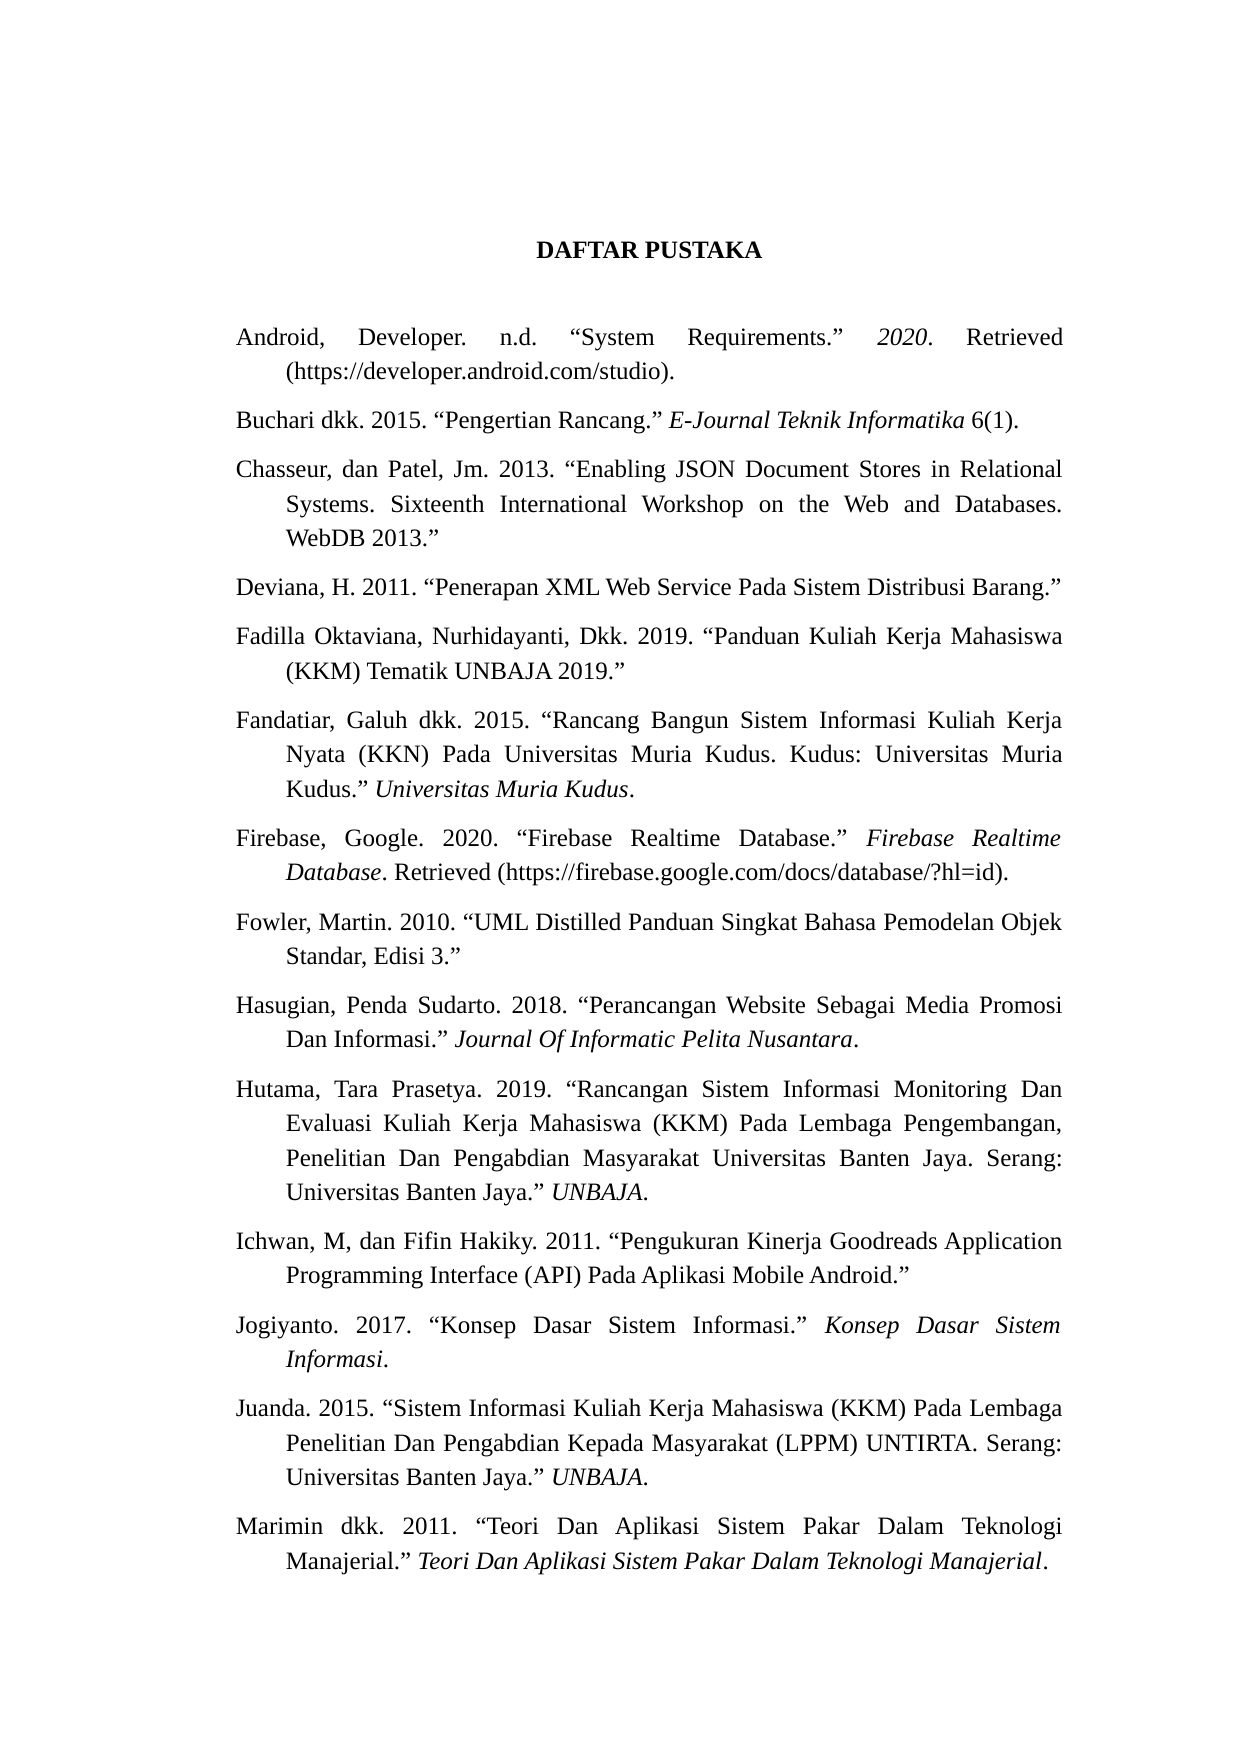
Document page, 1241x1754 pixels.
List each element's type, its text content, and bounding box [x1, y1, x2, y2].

text Deviana, H. 2011. “Penerapan XML Web Service Pada Sistem Distribusi Barang.” [236, 572, 1063, 601]
text Chasseur, dan Patel, Jm. 2013. “Enabling JSON Document Stores in Relational Systems. Sixteenth International Workshop on the Web and Databases. WebDB 2013.” [236, 454, 1063, 552]
text Marimin dkk. 2011. “Teori Dan Aplikasi Sistem Pakar Dalam Teknologi Manajerial.” Teori Dan Aplikasi Sistem Pakar Dalam Teknologi Manajerial. [236, 1511, 1063, 1574]
text Hutama, Tara Prasetya. 2019. “Rancangan Sistem Informasi Monitoring Dan Evaluasi Kuliah Kerja Mahasiswa (KKM) Pada Lembaga Pengembangan, Penelitian Dan Pengabdian Masyarakat Universitas Banten Jaya. Serang: Universitas Banten Jaya.” UNBAJA. [236, 1074, 1063, 1206]
text Juanda. 2015. “Sistem Informasi Kuliah Kerja Mahasiswa (KKM) Pada Lembaga Penelitian Dan Pengabdian Kepada Masyarakat (LPPM) UNTIRTA. Serang: Universitas Banten Jaya.” UNBAJA. [236, 1393, 1063, 1491]
text Fowler, Martin. 2010. “UML Distilled Panduan Singkat Bahasa Pemodelan Objek Standar, Edisi 3.” [236, 907, 1063, 970]
text Firebase, Google. 2020. “Firebase Realtime Database.” Firebase Realtime Database. Retrieved (https://firebase.google.com/docs/database/?hl=id). [236, 823, 1063, 886]
text Fandatiar, Galuh dkk. 2015. “Rancang Bangun Sistem Informasi Kuliah Kerja Nyata (KKN) Pada Universitas Muria Kudus. Kudus: Universitas Muria Kudus.” Universitas Muria Kudus. [236, 705, 1063, 803]
text DAFTAR PUSTAKA [236, 236, 1063, 264]
text Hasugian, Penda Sudarto. 2018. “Perancangan Website Sebagai Media Promosi Dan Informasi.” Journal Of Informatic Pelita Nusantara. [236, 990, 1063, 1053]
text Buchari dkk. 2015. “Pengertian Rancang.” E-Journal Teknik Informatika 6(1). [236, 405, 1063, 434]
text Jogiyanto. 2017. “Konsep Dasar Sistem Informasi.” Konsep Dasar Sistem Informasi. [236, 1310, 1063, 1373]
text Android, Developer. n.d. “System Requirements.” 2020. Retrieved (https://developer.android.com/studio). [236, 322, 1063, 385]
text Ichwan, M, dan Fifin Hakiky. 2011. “Pengukuran Kinerja Goodreads Application Programming Interface (API) Pada Aplikasi Mobile Android.” [236, 1226, 1063, 1289]
text Fadilla Oktaviana, Nurhidayanti, Dkk. 2019. “Panduan Kuliah Kerja Mahasiswa (KKM) Tematik UNBAJA 2019.” [236, 621, 1063, 685]
